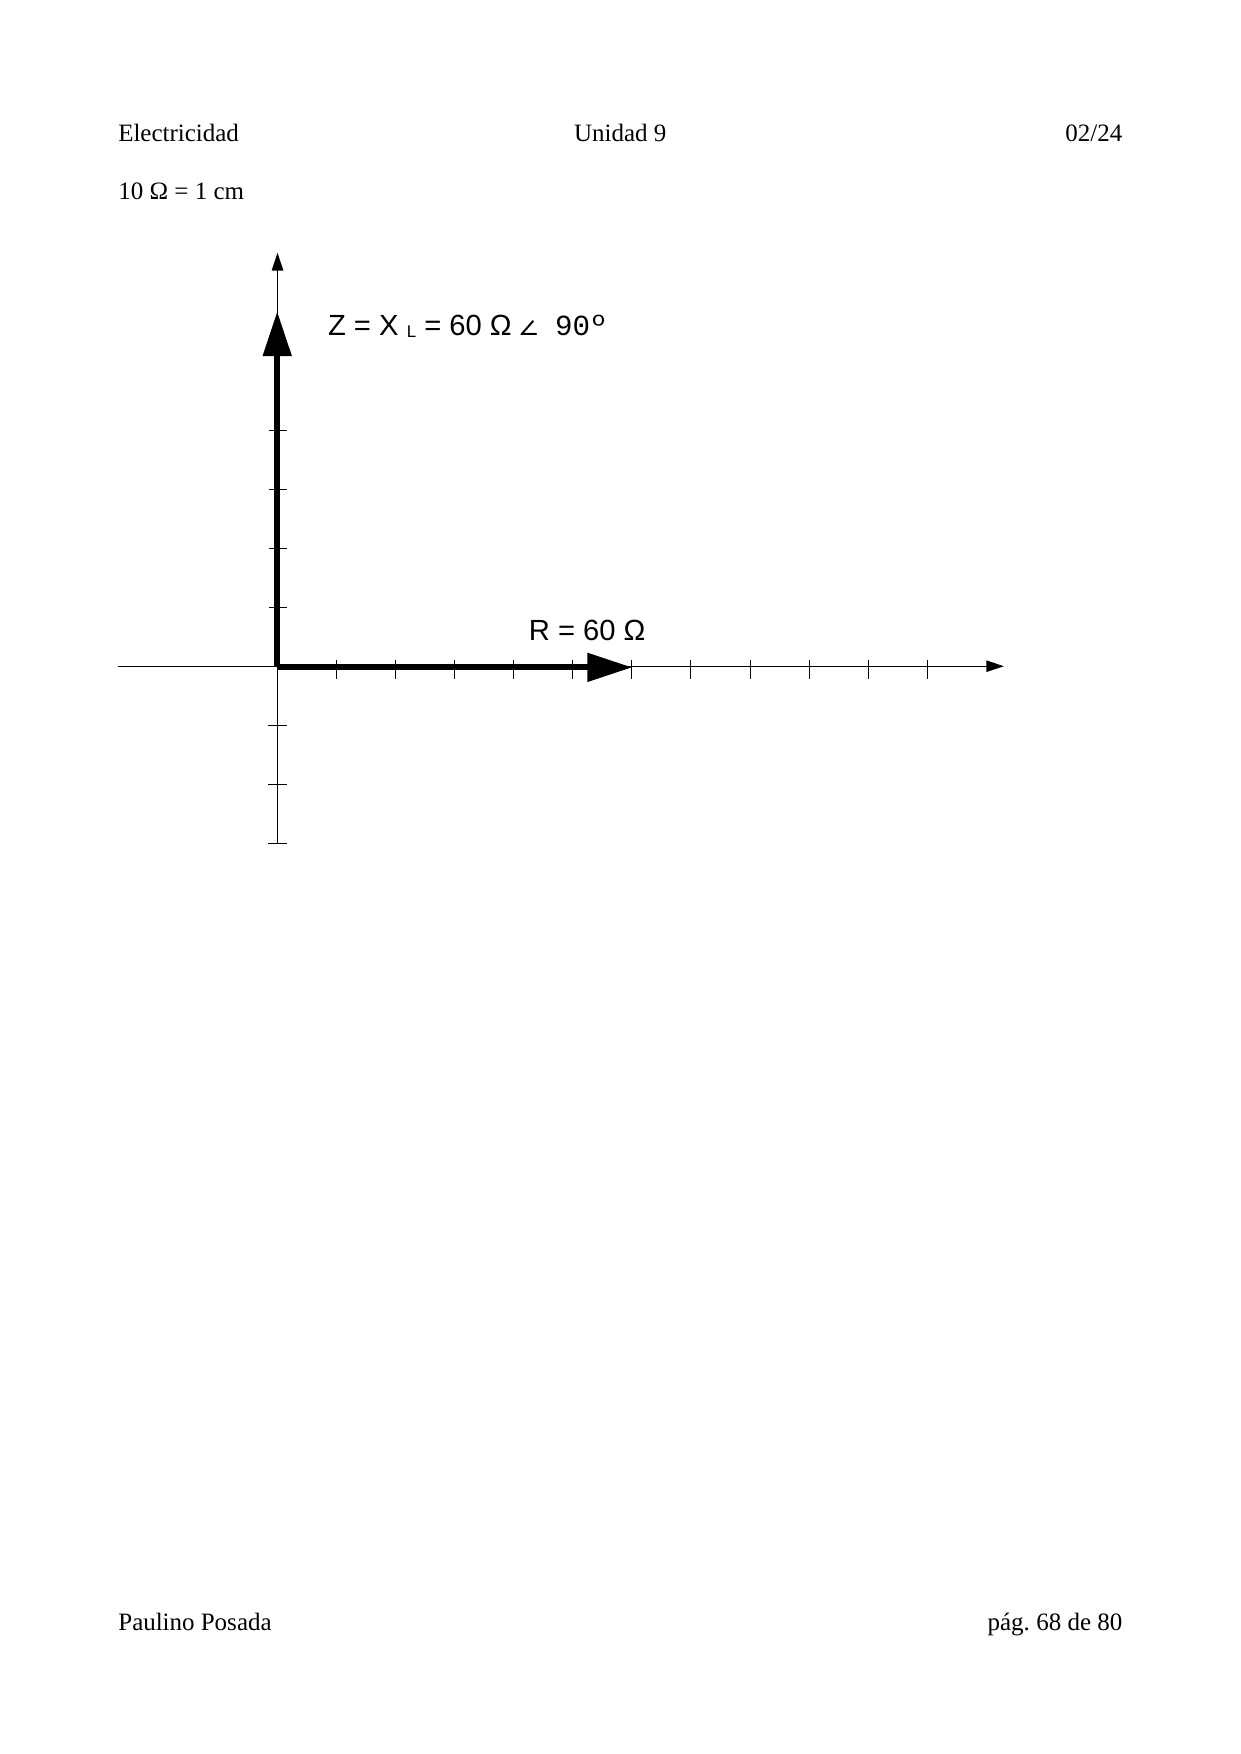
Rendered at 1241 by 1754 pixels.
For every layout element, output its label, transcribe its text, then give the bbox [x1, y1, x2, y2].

text 10 Ω = 1 cm [118, 176, 1122, 205]
